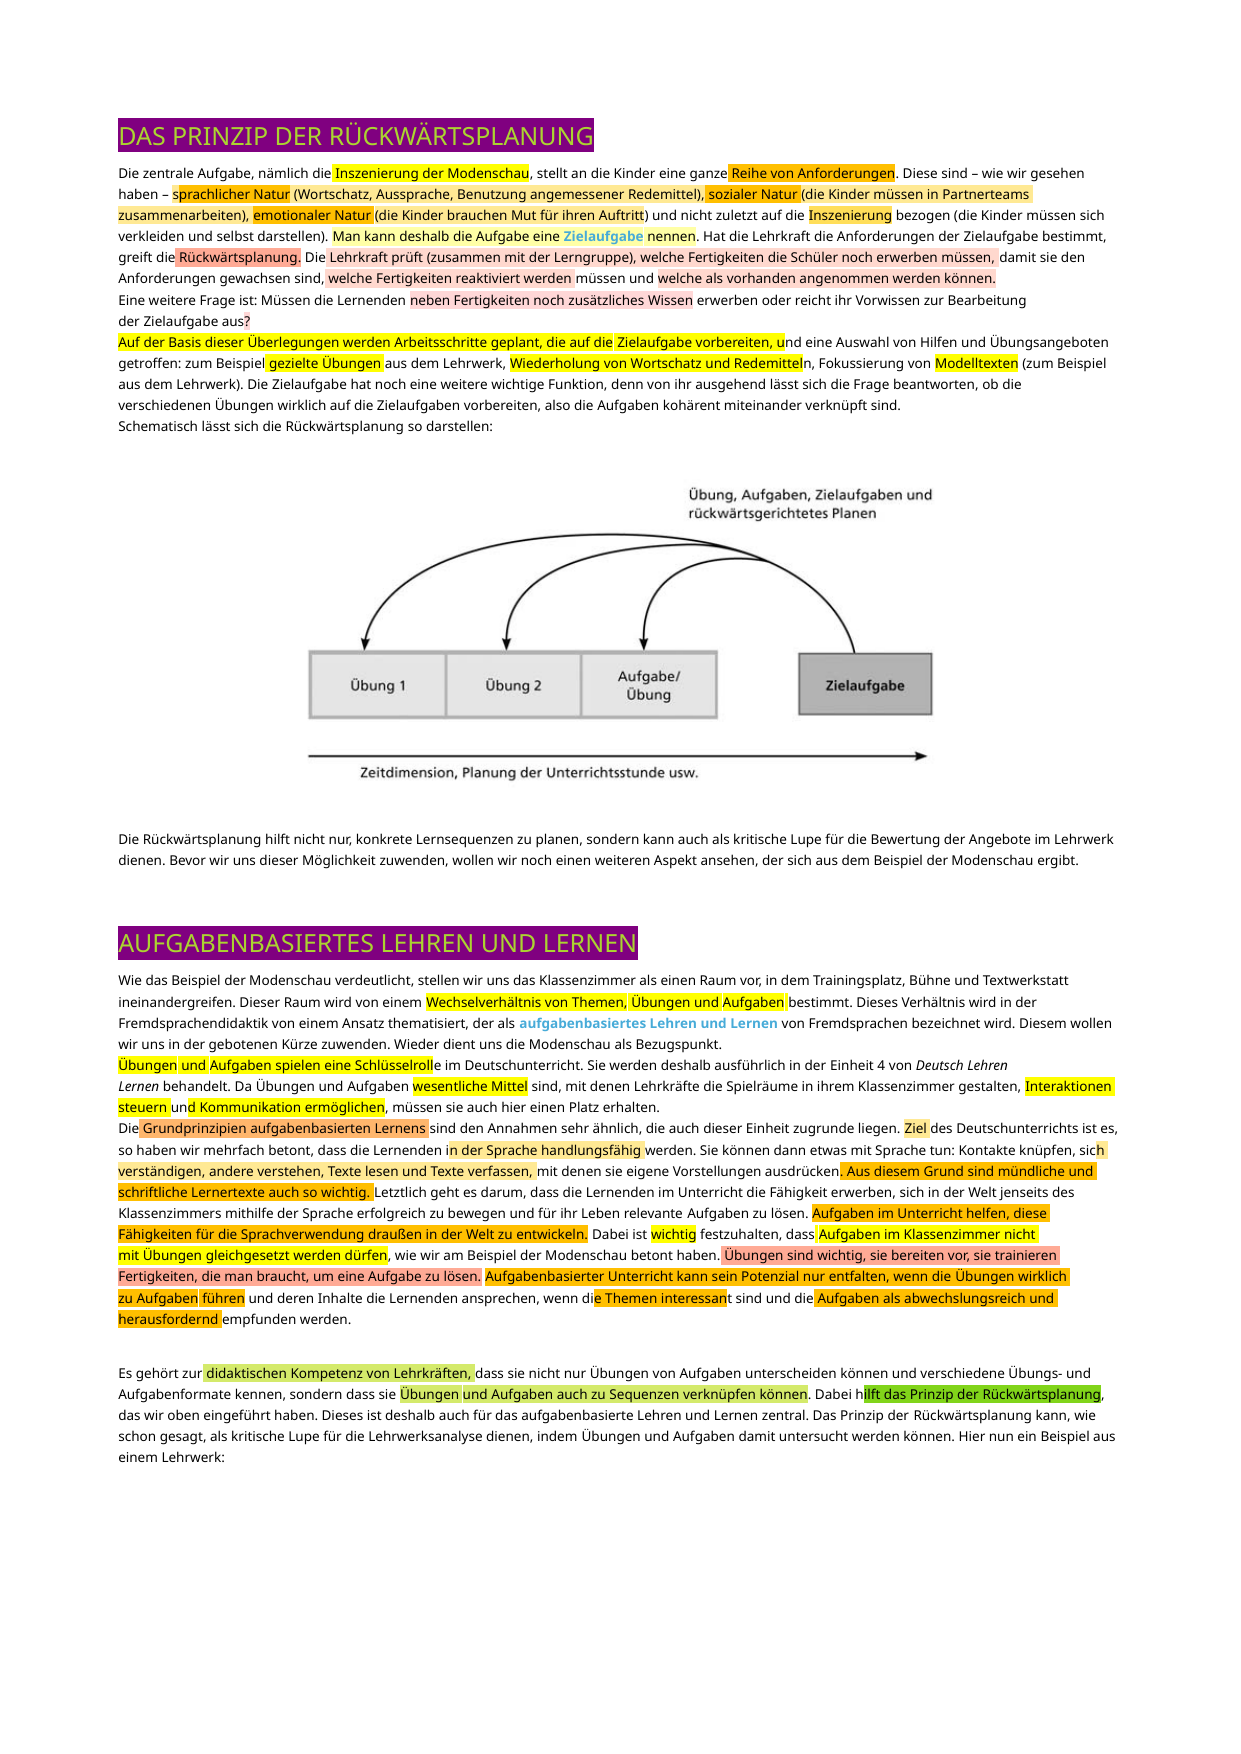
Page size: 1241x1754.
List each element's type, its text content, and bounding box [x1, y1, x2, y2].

text Übungen und Aufgaben spielen eine Schlüsselrolle im Deutschunterricht. Sie werden deshalb ausführlich in der Einheit 4 von Deutsch Lehren Lernen behandelt. Da Übungen und Aufgaben wesentliche Mittel sind, mit denen Lehrkräfte die Spielräume in ihrem Klassenzimmer gestalten, Interaktionen steuern und Kommunikation ermöglichen, müssen sie auch hier einen Platz erhalten. [118, 1056, 1122, 1117]
text Eine weitere Frage ist: Müssen die Lernenden neben Fertigkeiten noch zusätzliches Wissen erwerben oder reicht ihr Vorwissen zur Bearbeitung der Zielaufgabe aus? [118, 291, 1122, 330]
text Es gehört zur didaktischen Kompetenz von Lehrkräften, dass sie nicht nur Übungen von Aufgaben unterscheiden können und verschiedene Übungs- und Aufgabenformate kennen, sondern dass sie Übungen und Aufgaben auch zu Sequenzen verknüpfen können. Dabei hilft das Prinzip der Rückwärtsplanung, das wir oben eingeführt haben. Dieses ist deshalb auch für das aufgabenbasierte Lehren und Lernen zentral. Das Prinzip der Rückwärtsplanung kann, wie schon gesagt, als kritische Lupe für die Lehrwerksanalyse dienen, indem Übungen und Aufgaben damit untersucht werden können. Hier nun ein Beispiel aus einem Lehrwerk: [118, 1364, 1122, 1467]
text Schematisch lässt sich die Rückwärtsplanung so darstellen: [118, 417, 1122, 436]
text Auf der Basis dieser Überlegungen werden Arbeitsschritte geplant, die auf die Zielaufgabe vorbereiten, und eine Auswahl von Hilfen und Übungsangeboten getroffen: zum Beispiel gezielte Übungen aus dem Lehrwerk, Wiederholung von Wortschatz und Redemitteln, Fokussierung von Modelltexten (zum Beispiel aus dem Lehrwerk). Die Zielaufgabe hat noch eine weitere wichtige Funktion, denn von ihr ausgehend lässt sich die Frage beantworten, ob die verschiedenen Übungen wirklich auf die Zielaufgaben vorbereiten, also die Aufgaben kohärent miteinander verknüpft sind. [118, 333, 1122, 415]
text Die Grundprinzipien aufgabenbasierten Lernens sind den Annahmen sehr ähnlich, die auch dieser Einheit zugrunde liegen. Ziel des Deutschunterrichts ist es, so haben wir mehrfach betont, dass die Lernenden in der Sprache handlungsfähig werden. Sie können dann etwas mit Sprache tun: Kontakte knüpfen, sich verständigen, andere verstehen, Texte lesen und Texte verfassen, mit denen sie eigene Vorstellungen ausdrücken. Aus diesem Grund sind mündliche und schriftliche Lernertexte auch so wichtig. Letztlich geht es darum, dass die Lernenden im Unterricht die Fähigkeit erwerben, sich in der Welt jenseits des Klassenzimmers mithilfe der Sprache erfolgreich zu bewegen und für ihr Leben relevante Aufgaben zu lösen. Aufgaben im Unterricht helfen, diese Fähigkeiten für die Sprachverwendung draußen in der Welt zu entwickeln. Dabei ist wichtig festzuhalten, dass Aufgaben im Klassenzimmer nicht mit Übungen gleichgesetzt werden dürfen, wie wir am Beispiel der Modenschau betont haben. Übungen sind wichtig, sie bereiten vor, sie trainieren Fertigkeiten, die man braucht, um eine Aufgabe zu lösen. Aufgabenbasierter Unterricht kann sein Potenzial nur entfalten, wenn die Übungen wirklich zu Aufgaben führen und deren Inhalte die Lernenden ansprechen, wenn die Themen interessant sind und die Aufgaben als abwechslungsreich und herausfordernd empfunden werden. [118, 1119, 1122, 1328]
text Die zentrale Aufgabe, nämlich die Inszenierung der Modenschau, stellt an die Kinder eine ganze Reihe von Anforderungen. Diese sind – wie wir gesehen haben – sprachlicher Natur (Wortschatz, Aussprache, Benutzung angemessener Redemittel), sozialer Natur (die Kinder müssen in Partnerteams zusammenarbeiten), emotionaler Natur (die Kinder brauchen Mut für ihren Auftritt) und nicht zuletzt auf die Inszenierung bezogen (die Kinder müssen sich verkleiden und selbst darstellen). Man kann deshalb die Aufgabe eine Zielaufgabe nennen. Hat die Lehrkraft die Anforderungen der Zielaufgabe bestimmt, greift die Rückwärtsplanung. Die Lehrkraft prüft (zusammen mit der Lerngruppe), welche Fertigkeiten die Schüler noch erwerben müssen, damit sie den Anforderungen gewachsen sind, welche Fertigkeiten reaktiviert werden müssen und welche als vorhanden angenommen werden können. [118, 164, 1122, 288]
text Wie das Beispiel der Modenschau verdeutlicht, stellen wir uns das Klassenzimmer als einen Raum vor, in dem Trainingsplatz, Bühne und Textwerkstatt ineinandergreifen. Dieser Raum wird von einem Wechselverhältnis von Themen, Übungen und Aufgaben bestimmt. Dieses Verhältnis wird in der Fremdsprachendidaktik von einem Ansatz thematisiert, der als aufgabenbasiertes Lehren und Lernen von Fremdsprachen bezeichnet wird. Diesem wollen wir uns in der gebotenen Kürze zuwenden. Wieder dient uns die Modenschau als Bezugspunkt. [118, 971, 1122, 1053]
picture [292, 471, 949, 793]
subtitle DAS PRINZIP DER RÜCKWÄRTSPLANUNG [118, 118, 1122, 152]
subtitle AUFGABENBASIERTES LEHREN UND LERNEN [118, 926, 1122, 960]
text Die Rückwärtsplanung hilft nicht nur, konkrete Lernsequenzen zu planen, sondern kann auch als kritische Lupe für die Bewertung der Angebote im Lehrwerk dienen. Bevor wir uns dieser Möglichkeit zuwenden, wollen wir noch einen weiteren Aspekt ansehen, der sich aus dem Beispiel der Modenschau ergibt. [118, 830, 1122, 869]
